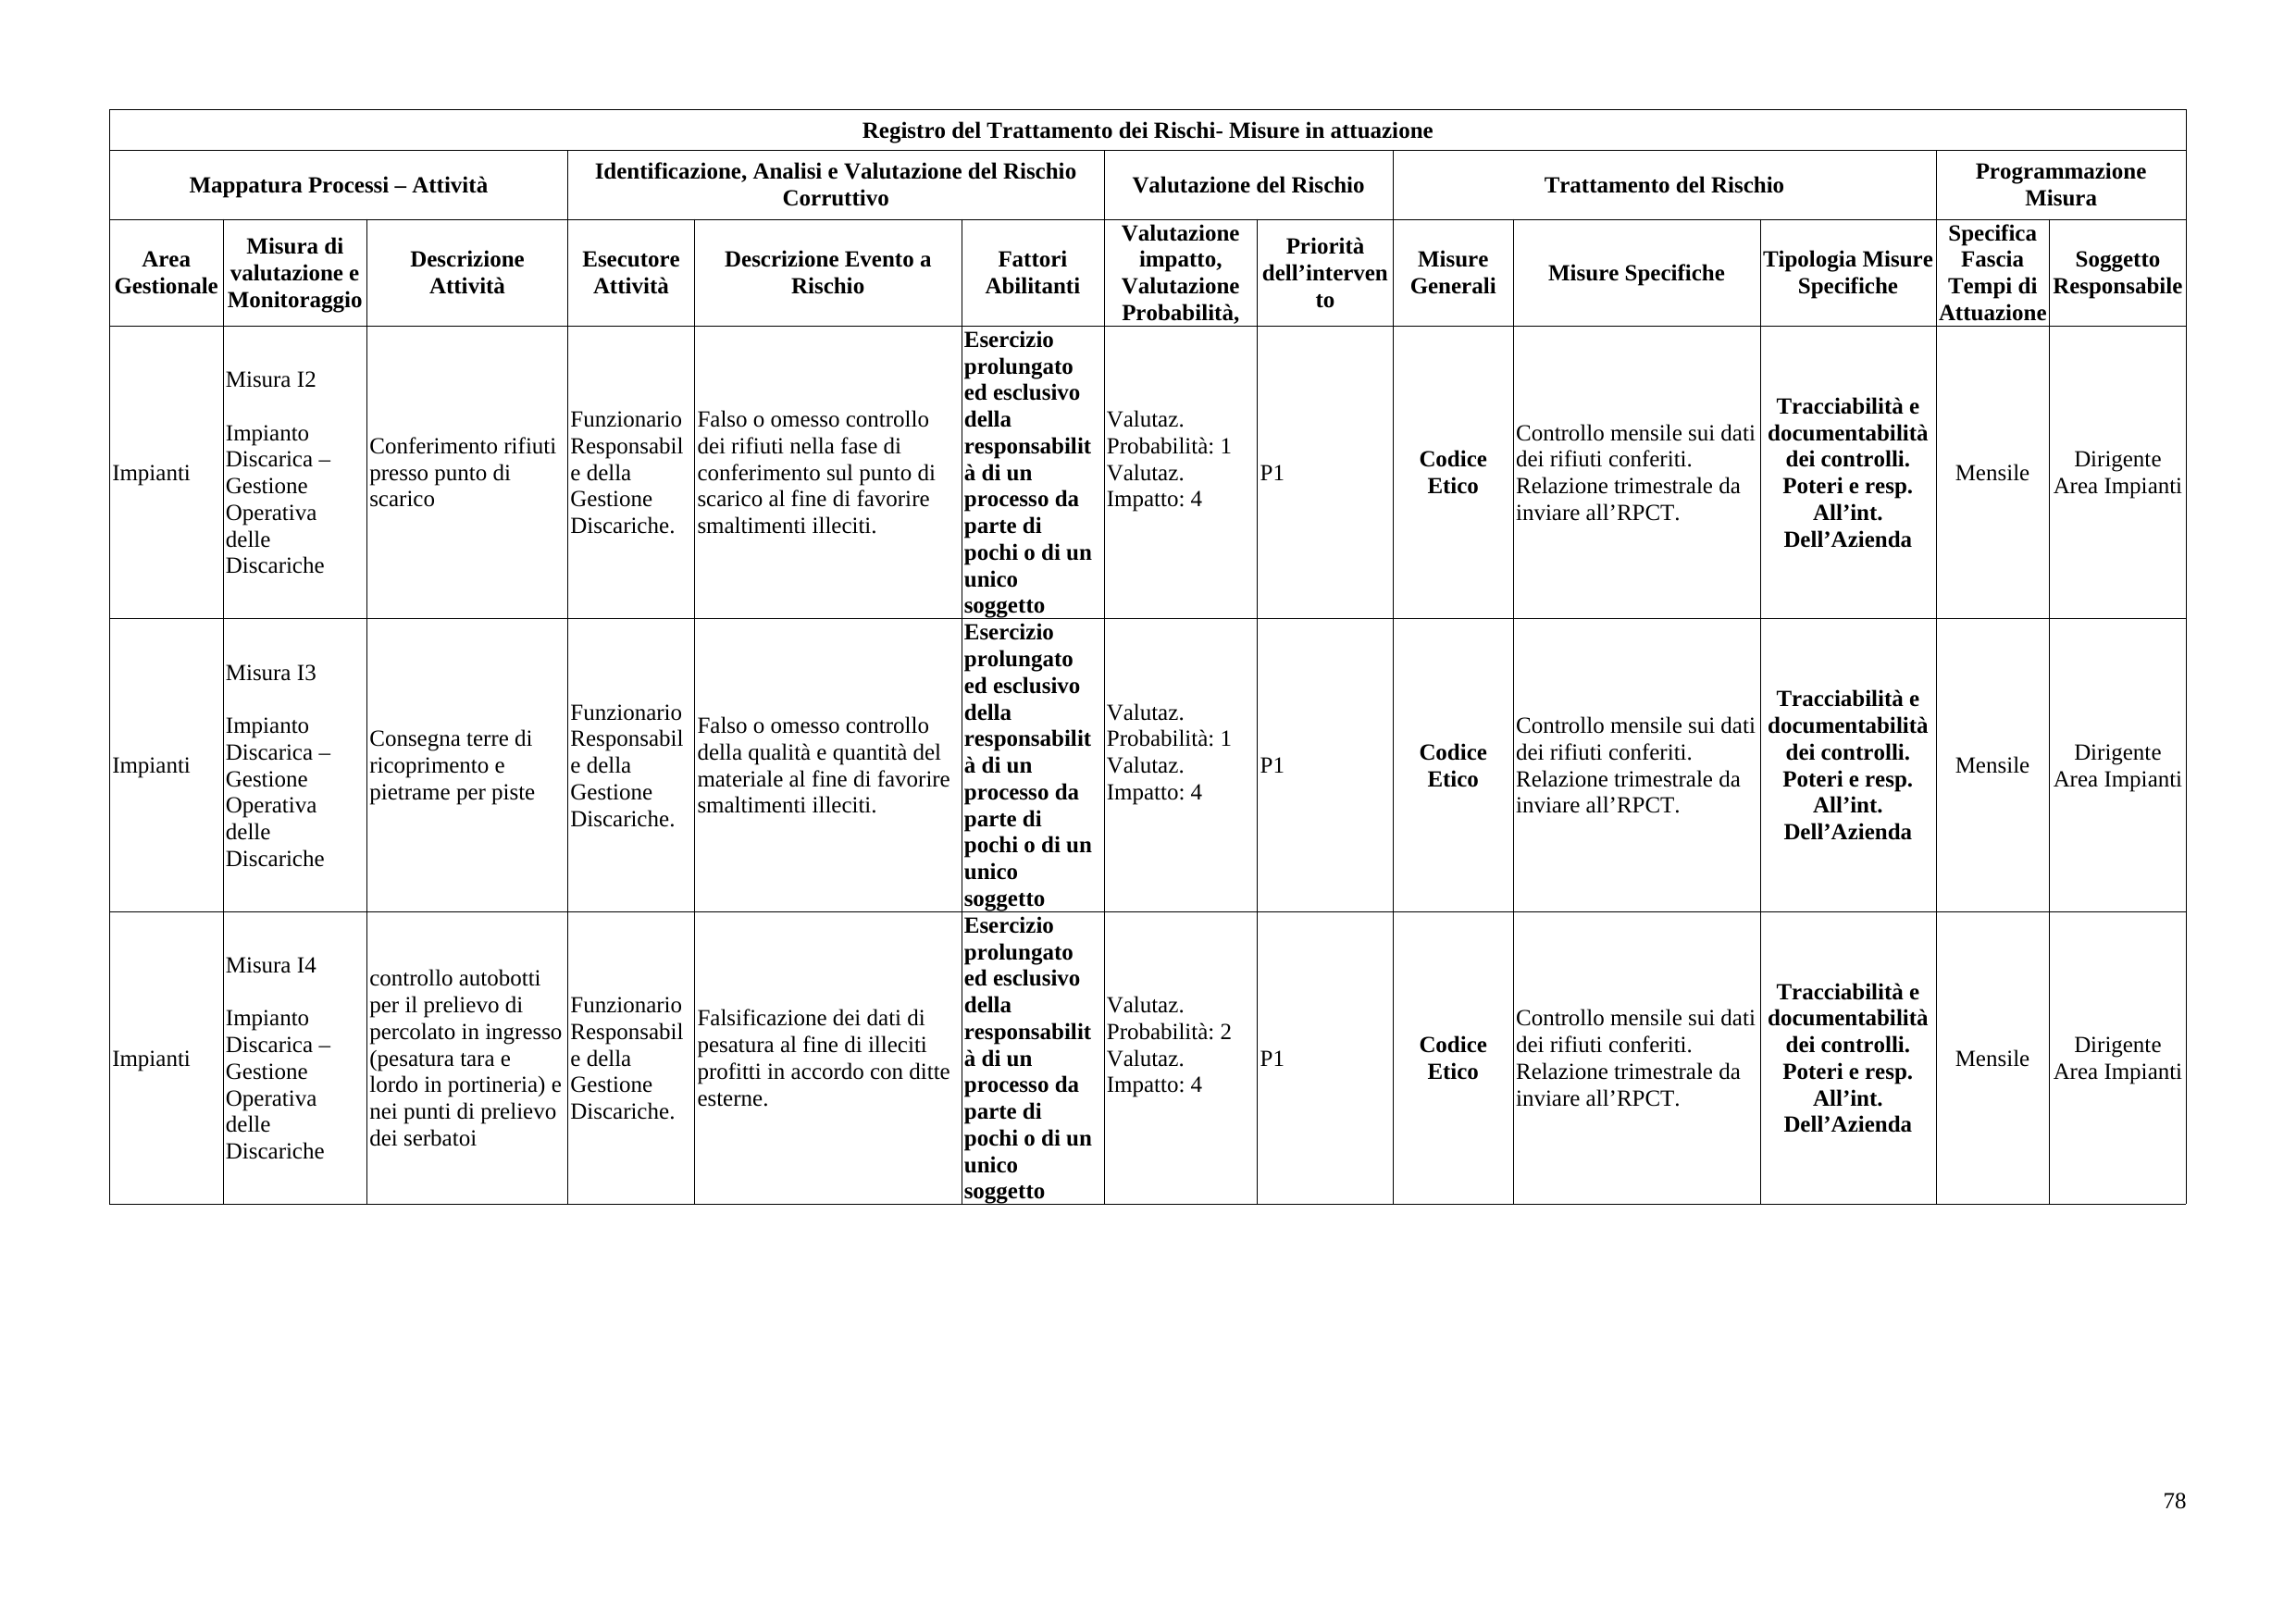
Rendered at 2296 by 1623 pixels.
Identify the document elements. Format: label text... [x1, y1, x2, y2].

table_cell Mensile [1937, 912, 2049, 1204]
table_cell Esercizio prolungato ed esclusivo della responsabilità di un processo da parte di pochi o di un unico soggetto [962, 912, 1104, 1204]
table_cell Esercizio prolungato ed esclusivo della responsabilità di un processo da parte di pochi o di un unico soggetto [962, 327, 1104, 618]
table_cell Dirigente Area Impianti [2050, 327, 2186, 618]
table_cell Impianti [110, 327, 223, 618]
table_cell Falso o omesso controllo della qualità e quantità del materiale al fine di favorire smaltimenti illeciti. [695, 619, 962, 911]
table_cell P1 [1258, 912, 1393, 1204]
table_cell Dirigente Area Impianti [2050, 912, 2186, 1204]
table_cell Funzionario Responsabile della Gestione Discariche. [568, 327, 694, 618]
table_header Registro del Trattamento dei Rischi- Misure in attuazione [110, 110, 2186, 150]
table_cell Specifica Fascia Tempi di Attuazione [1937, 220, 2049, 326]
table_cell Consegna terre di ricoprimento e pietrame per piste [367, 619, 567, 911]
table_cell Controllo mensile sui dati dei rifiuti conferiti. Relazione trimestrale da inviare all’RPCT. [1514, 619, 1760, 911]
table_cell Funzionario Responsabile della Gestione Discariche. [568, 912, 694, 1204]
table_cell Valutazione del Rischio [1105, 151, 1393, 219]
table_cell Identificazione, Analisi e Valutazione del Rischio Corruttivo [568, 151, 1104, 219]
table_cell Tipologia Misure Specifiche [1761, 220, 1936, 326]
table_cell Falsificazione dei dati di pesatura al fine di illeciti profitti in accordo con ditte esterne. [695, 912, 962, 1204]
table_cell Area Gestionale [110, 220, 223, 326]
table_cell Trattamento del Rischio [1394, 151, 1936, 219]
table_cell Valutaz. Probabilità: 2 Valutaz. Impatto: 4 [1105, 912, 1257, 1204]
table_cell Misura I4 Impianto Discarica – Gestione Operativa delle Discariche [224, 912, 366, 1204]
table_cell Fattori Abilitanti [962, 220, 1104, 326]
table_cell Tracciabilità e documentabilità dei controlli. Poteri e resp. All’int. Dell’Azienda [1761, 912, 1936, 1204]
table_cell Mensile [1937, 619, 2049, 911]
table_cell Impianti [110, 912, 223, 1204]
table_cell Mappatura Processi – Attività [110, 151, 567, 219]
table_cell Soggetto Responsabile [2050, 220, 2186, 326]
table_cell Falso o omesso controllo dei rifiuti nella fase di conferimento sul punto di scarico al fine di favorire smaltimenti illeciti. [695, 327, 962, 618]
table_cell P1 [1258, 619, 1393, 911]
table_cell Valutaz. Probabilità: 1 Valutaz. Impatto: 4 [1105, 327, 1257, 618]
table_cell Funzionario Responsabile della Gestione Discariche. [568, 619, 694, 911]
table_cell Esercizio prolungato ed esclusivo della responsabilità di un processo da parte di pochi o di un unico soggetto [962, 619, 1104, 911]
table_cell Dirigente Area Impianti [2050, 619, 2186, 911]
table_cell Valutazione impatto, Valutazione Probabilità, [1105, 220, 1257, 326]
table_cell Esecutore Attività [568, 220, 694, 326]
table_cell Codice Etico [1394, 619, 1513, 911]
table_cell Mensile [1937, 327, 2049, 618]
table_cell Programmazione Misura [1937, 151, 2186, 219]
table_cell controllo autobotti per il prelievo di percolato in ingresso (pesatura tara e lordo in portineria) e nei punti di prelievo dei serbatoi [367, 912, 567, 1204]
table_cell Misure Generali [1394, 220, 1513, 326]
table_cell Codice Etico [1394, 912, 1513, 1204]
table_cell Misure Specifiche [1514, 220, 1760, 326]
table_cell Priorità dell’intervento [1258, 220, 1393, 326]
table_cell Misura I3 Impianto Discarica – Gestione Operativa delle Discariche [224, 619, 366, 911]
table_cell Misura I2 Impianto Discarica – Gestione Operativa delle Discariche [224, 327, 366, 618]
table_cell P1 [1258, 327, 1393, 618]
table_cell Controllo mensile sui dati dei rifiuti conferiti. Relazione trimestrale da inviare all’RPCT. [1514, 327, 1760, 618]
table_cell Codice Etico [1394, 327, 1513, 618]
table_cell Descrizione Evento a Rischio [695, 220, 962, 326]
table_cell Impianti [110, 619, 223, 911]
table_cell Conferimento rifiuti presso punto di scarico [367, 327, 567, 618]
table_cell Tracciabilità e documentabilità dei controlli. Poteri e resp. All’int. Dell’Azienda [1761, 327, 1936, 618]
table_cell Misura di valutazione e Monitoraggio [224, 220, 366, 326]
table_cell Descrizione Attività [367, 220, 567, 326]
table_cell Controllo mensile sui dati dei rifiuti conferiti. Relazione trimestrale da inviare all’RPCT. [1514, 912, 1760, 1204]
table_cell Tracciabilità e documentabilità dei controlli. Poteri e resp. All’int. Dell’Azienda [1761, 619, 1936, 911]
table_cell Valutaz. Probabilità: 1 Valutaz. Impatto: 4 [1105, 619, 1257, 911]
